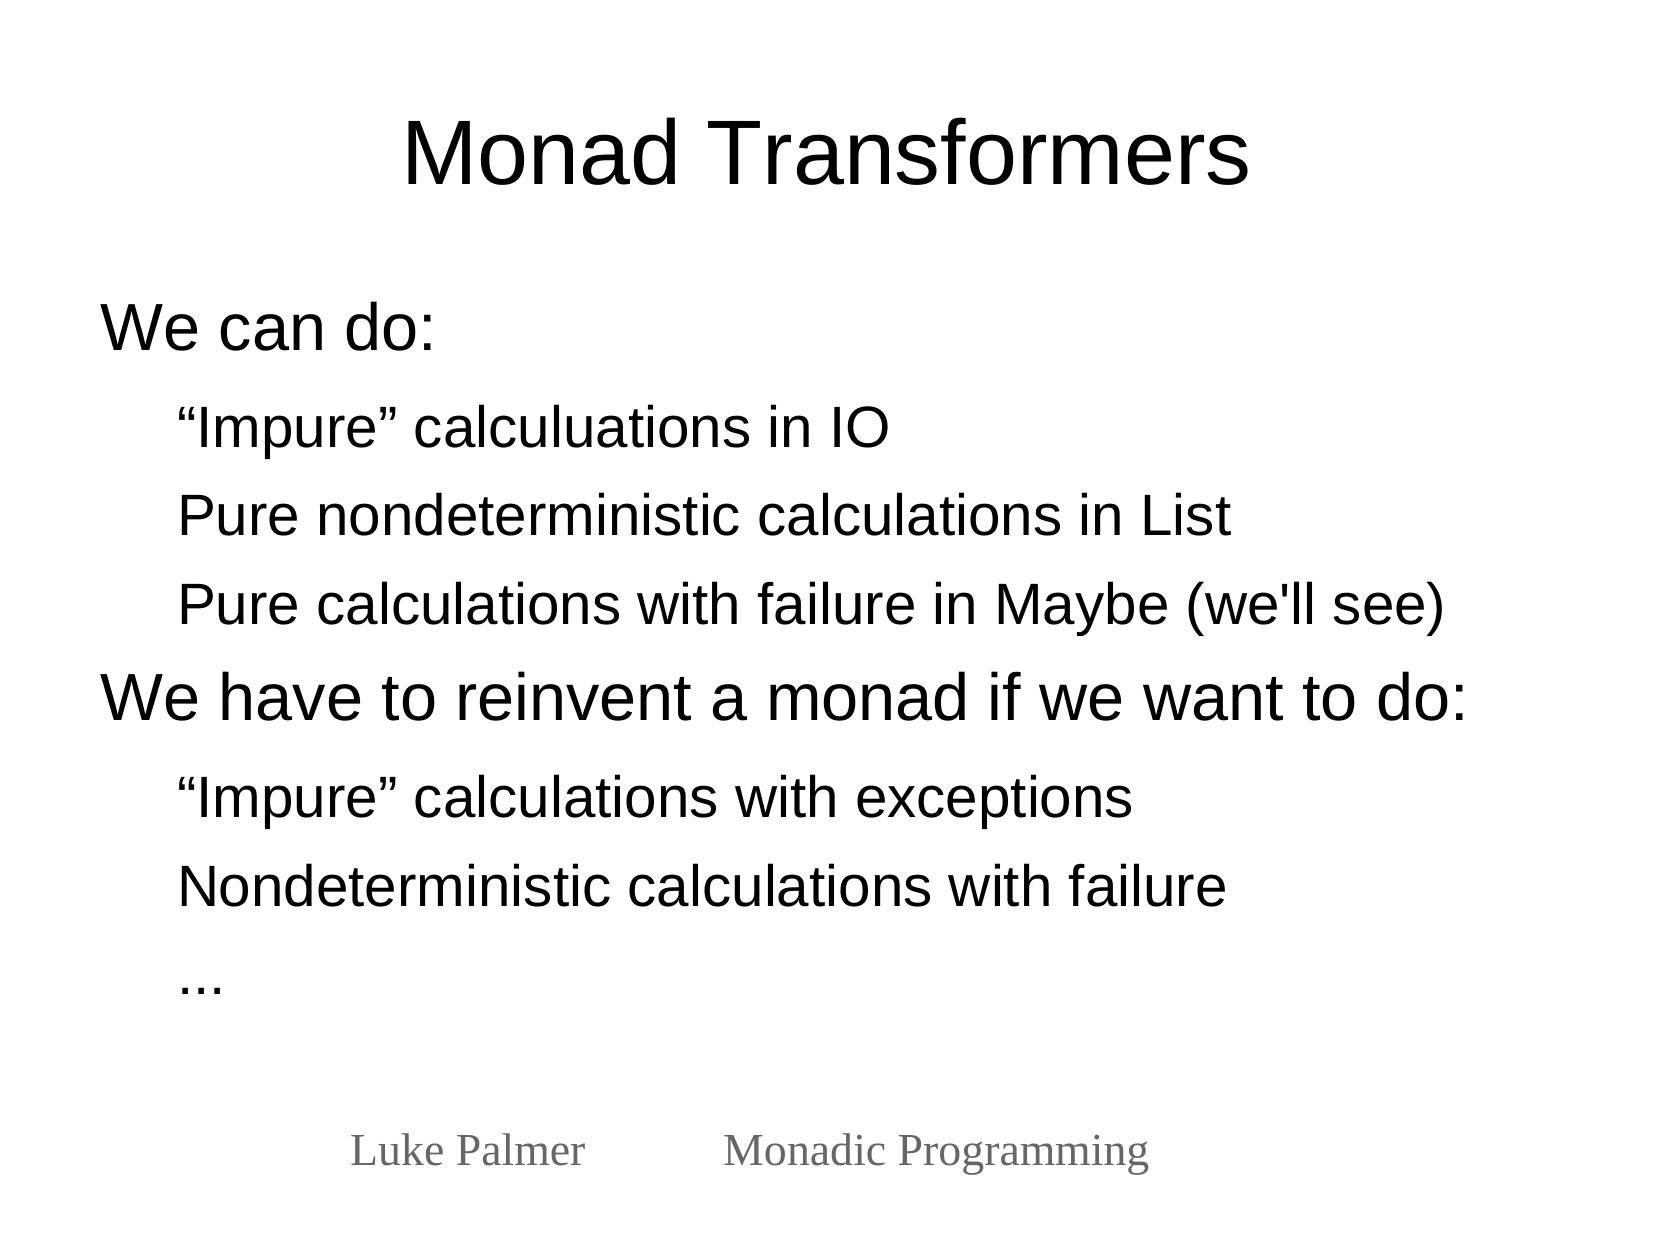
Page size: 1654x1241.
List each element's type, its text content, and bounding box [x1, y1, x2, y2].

title Monad Transformers [82, 49, 1571, 257]
list We can do: “Impure” calculuations in IO Pure nondeterministic calculations in List Pure calculations with failure in Maybe (we'll see) We have to reinvent a monad if we want to do: “Impure” calculations with exceptions Nondeterministic calculations with failure ... [82, 290, 1571, 1109]
